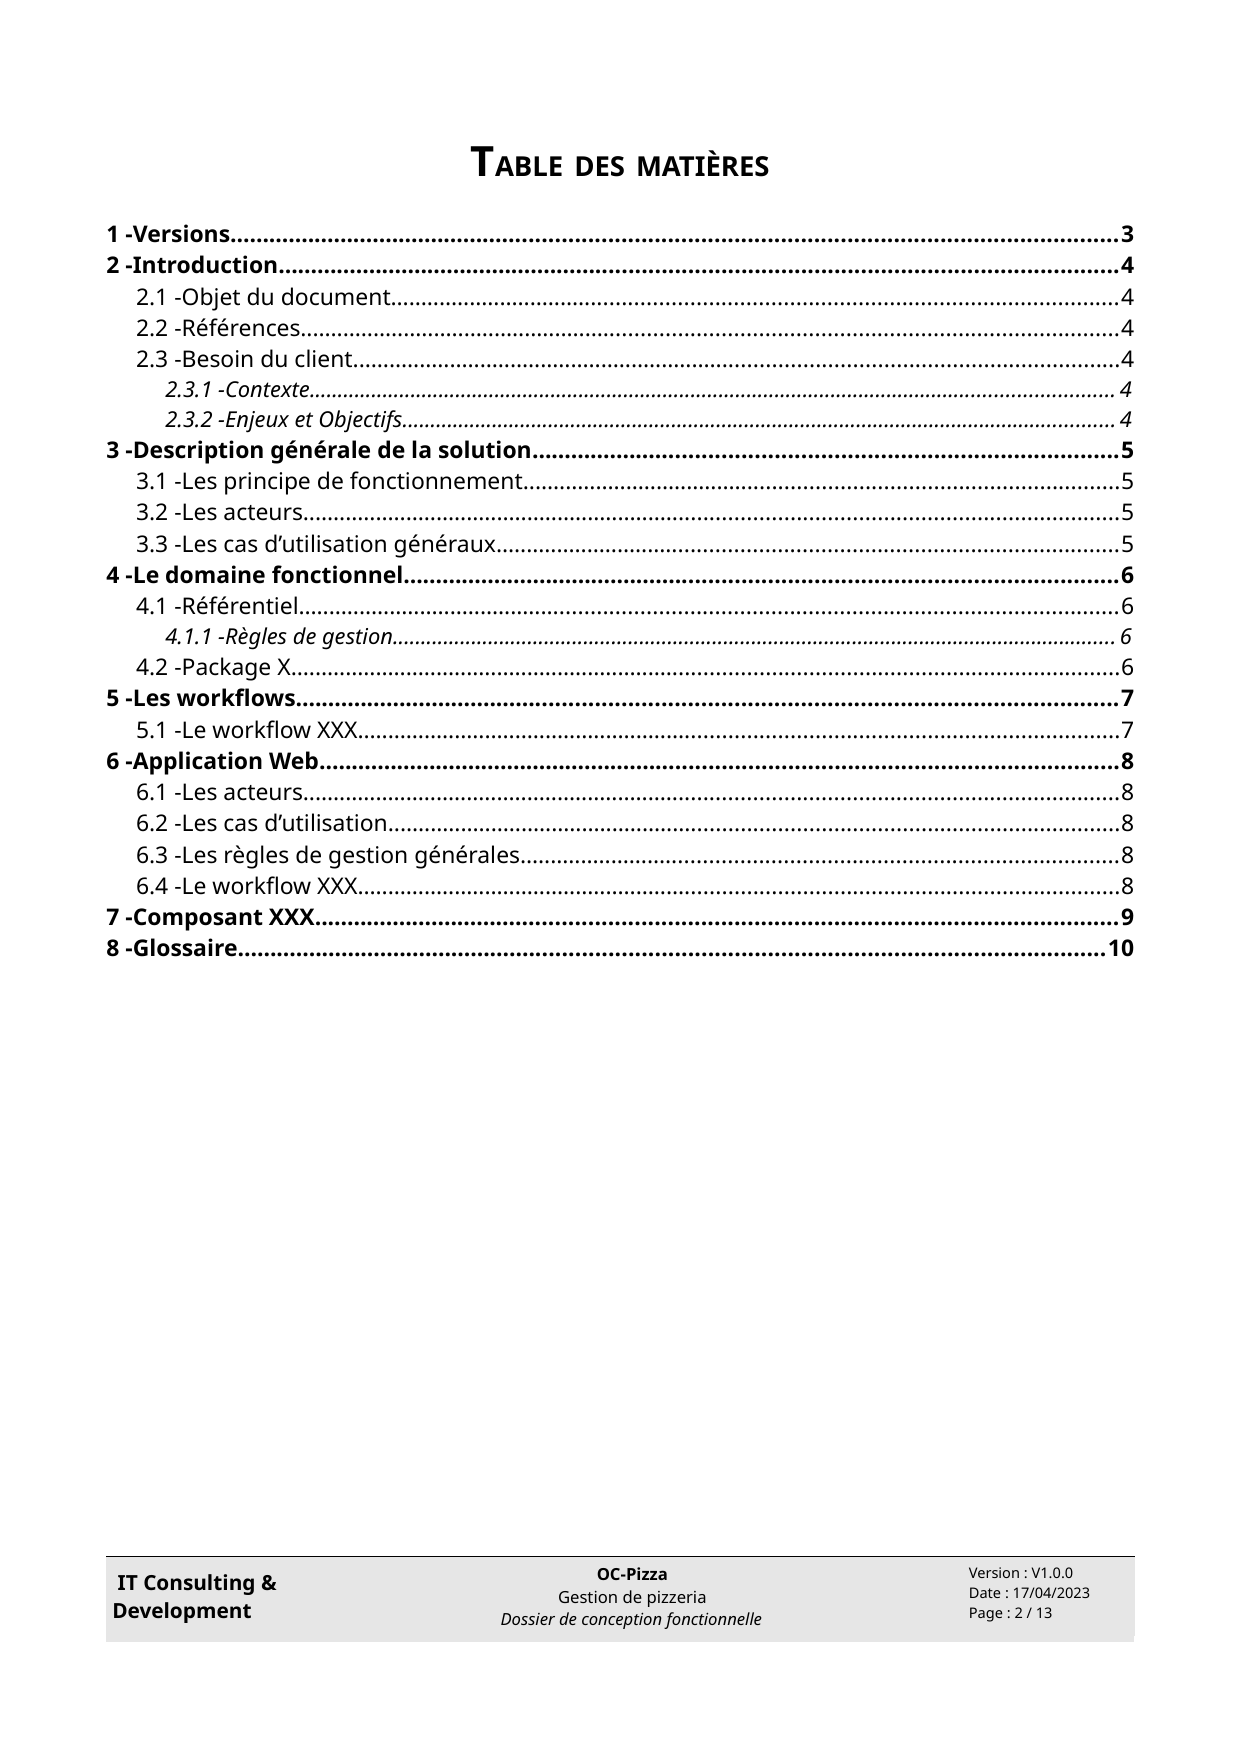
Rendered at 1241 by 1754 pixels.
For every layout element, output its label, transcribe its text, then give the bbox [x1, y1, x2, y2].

text 6 -Application Web 8 [106, 745, 1134, 776]
text 4 -Le domaine fonctionnel 6 [106, 559, 1134, 590]
text 3.3 -Les cas d’utilisation généraux 5 [136, 527, 1134, 559]
text 2.3 -Besoin du client 4 [136, 343, 1134, 374]
text 7 -Composant XXX 9 [106, 901, 1134, 932]
text 6.4 -Le workflow XXX 8 [136, 870, 1134, 901]
text 2.3.1 -Contexte 4 [165, 374, 1134, 404]
text 3.2 -Les acteurs 5 [136, 496, 1134, 527]
text 1 -Versions 3 [106, 218, 1134, 249]
text 4.1 -Référentiel 6 [136, 590, 1134, 621]
text 5 -Les workflows 7 [106, 682, 1134, 713]
text 2.2 -Références 4 [136, 312, 1134, 343]
text 3 -Description générale de la solution 5 [106, 434, 1134, 465]
text 6.3 -Les règles de gestion générales 8 [136, 838, 1134, 870]
text 4.2 -Package X 6 [136, 651, 1134, 682]
text 8 -Glossaire 10 [106, 932, 1134, 963]
text 2.1 -Objet du document 4 [136, 280, 1134, 312]
subtitle Table des matières [106, 132, 1134, 188]
text 2 -Introduction 4 [106, 249, 1134, 280]
text 4.1.1 -Règles de gestion 6 [165, 621, 1134, 651]
text 6.2 -Les cas d’utilisation 8 [136, 807, 1134, 838]
text 5.1 -Le workflow XXX 7 [136, 713, 1134, 745]
text 6.1 -Les acteurs 8 [136, 776, 1134, 807]
text 3.1 -Les principe de fonctionnement 5 [136, 465, 1134, 496]
text 2.3.2 -Enjeux et Objectifs 4 [165, 404, 1134, 434]
